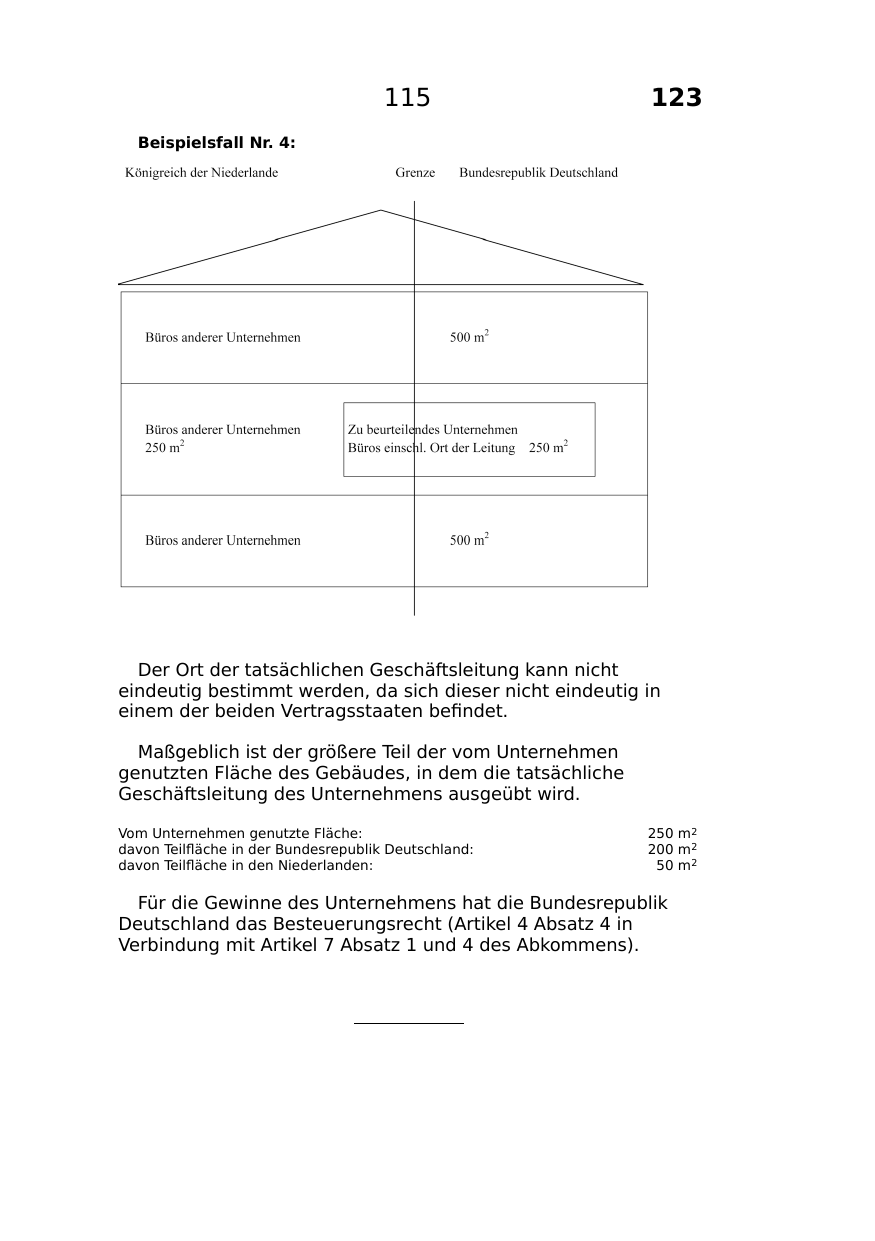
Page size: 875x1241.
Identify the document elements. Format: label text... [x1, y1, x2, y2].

table_header 250 m2 [638, 826, 703, 842]
picture [118, 164, 650, 619]
table_cell 50 m2 [638, 858, 703, 873]
text Beispielsfall Nr. 4: [118, 134, 649, 153]
text Maßgeblich ist der größere Teil der vom Unternehmen genutzten Fläche des Gebäudes, in dem die tatsächliche Geschäftsleitung des Unternehmens ausgeübt wird. [118, 742, 703, 804]
table_cell davon Teilfläche in der Bundesrepublik Deutschland: [118, 842, 638, 857]
text Für die Gewinne des Unternehmens hat die Bundesrepublik Deutschland das Besteuerungsrecht (Artikel 4 Absatz 4 in Verbindung mit Artikel 7 Absatz 1 und 4 des Abkommens). [118, 893, 703, 955]
table_cell 200 m2 [638, 842, 703, 857]
table_cell davon Teilfläche in den Niederlanden: [118, 858, 638, 873]
text Der Ort der tatsächlichen Geschäftsleitung kann nicht eindeutig bestimmt werden, da sich dieser nicht eindeutig in einem der beiden Vertragsstaaten befindet. [118, 660, 703, 722]
table_header Vom Unternehmen genutzte Fläche: [118, 826, 638, 842]
